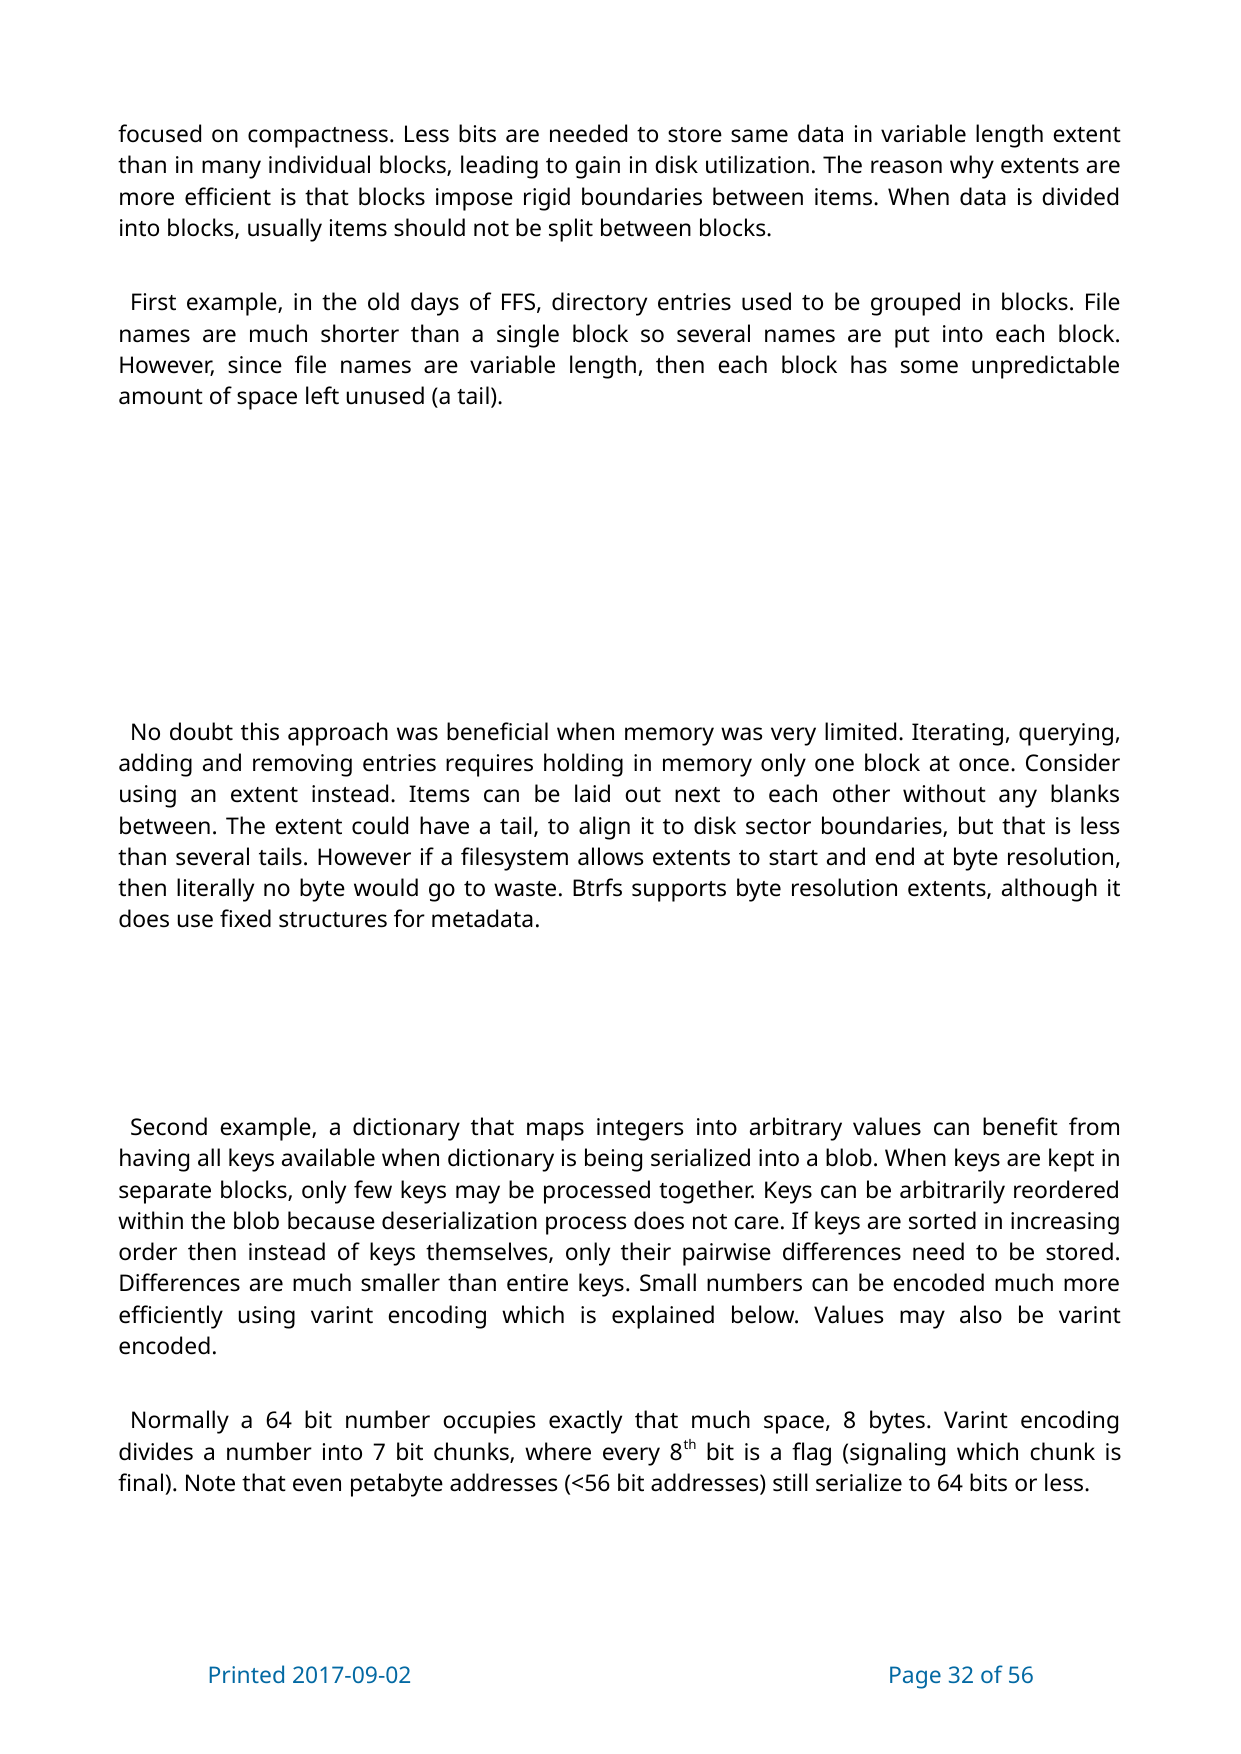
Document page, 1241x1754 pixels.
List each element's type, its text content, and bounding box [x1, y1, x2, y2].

text First example, in the old days of FFS, directory entries used to be grouped in blocks. File names are much shorter than a single block so several names are put into each block. However, since file names are variable length, then each block has some unpredictable amount of space left unused (a tail). [118, 286, 1122, 411]
text Normally a 64 bit number occupies exactly that much space, 8 bytes. Varint encoding divides a number into 7 bit chunks, where every 8th bit is a flag (signaling which chunk is final). Note that even petabyte addresses (<56 bit addresses) still serialize to 64 bits or less. [118, 1404, 1122, 1498]
text No doubt this approach was beneficial when memory was very limited. Iterating, querying, adding and removing entries requires holding in memory only one block at once. Consider using an extent instead. Items can be laid out next to each other without any blanks between. The extent could have a tail, to align it to disk sector boundaries, but that is less than several tails. However if a filesystem allows extents to start and end at byte resolution, then literally no byte would go to waste. Btrfs supports byte resolution extents, although it does use fixed structures for metadata. [118, 716, 1122, 935]
text Second example, a dictionary that maps integers into arbitrary values can benefit from having all keys available when dictionary is being serialized into a blob. When keys are kept in separate blocks, only few keys may be processed together. Keys can be arbitrarily reordered within the blob because deserialization process does not care. If keys are sorted in increasing order then instead of keys themselves, only their pairwise differences need to be stored. Differences are much smaller than entire keys. Small numbers can be encoded much more efficiently using varint encoding which is explained below. Values may also be varint encoded. [118, 1111, 1122, 1361]
text focused on compactness. Less bits are needed to store same data in variable length extent than in many individual blocks, leading to gain in disk utilization. The reason why extents are more efficient is that blocks impose rigid boundaries between items. When data is divided into blocks, usually items should not be split between blocks. [118, 118, 1122, 243]
